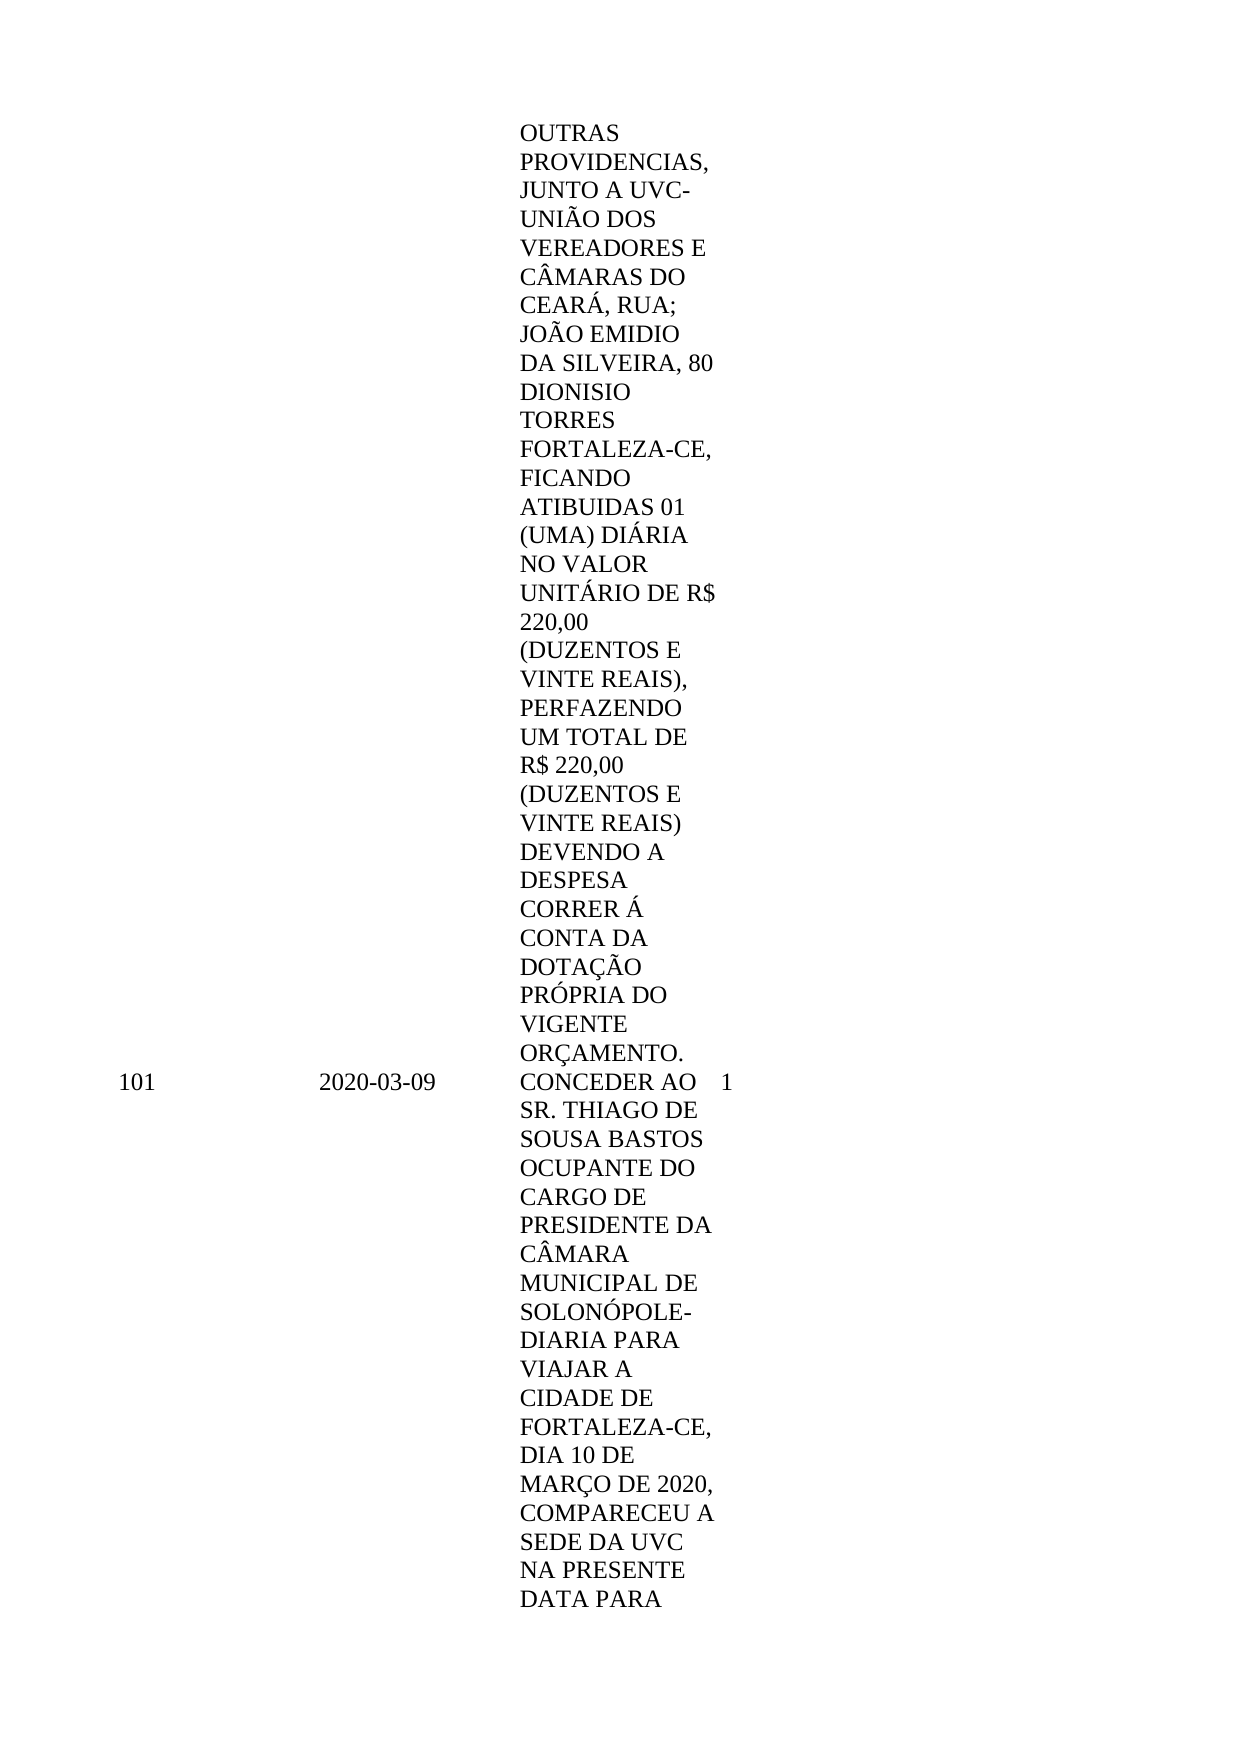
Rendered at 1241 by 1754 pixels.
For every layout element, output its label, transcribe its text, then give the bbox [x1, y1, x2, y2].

table_cell [720, 118, 921, 1067]
table_cell 1 [720, 1067, 921, 1613]
table_cell [921, 118, 1122, 1067]
table_cell [921, 1067, 1122, 1613]
table_cell CONCEDER AO SR. THIAGO DE SOUSA BASTOS OCUPANTE DO CARGO DE PRESIDENTE DA CÂMARA MUNICIPAL DE SOLONÓPOLE- DIARIA PARA VIAJAR A CIDADE DE FORTALEZA-CE, DIA 10 DE MARÇO DE 2020, COMPARECEU A SEDE DA UVC NA PRESENTE DATA PARA [520, 1067, 720, 1613]
table_cell [118, 118, 319, 1067]
table_cell 2020-03-09 [319, 1067, 519, 1613]
table_cell 101 [118, 1067, 319, 1613]
table_cell [319, 118, 519, 1067]
table_cell OUTRAS PROVIDENCIAS, JUNTO A UVC- UNIÃO DOS VEREADORES E CÂMARAS DO CEARÁ, RUA; JOÃO EMIDIO DA SILVEIRA, 80 DIONISIO TORRES FORTALEZA-CE, FICANDO ATIBUIDAS 01 (UMA) DIÁRIA NO VALOR UNITÁRIO DE R$ 220,00 (DUZENTOS E VINTE REAIS), PERFAZENDO UM TOTAL DE R$ 220,00 (DUZENTOS E VINTE REAIS) DEVENDO A DESPESA CORRER Á CONTA DA DOTAÇÃO PRÓPRIA DO VIGENTE ORÇAMENTO. [520, 118, 720, 1067]
